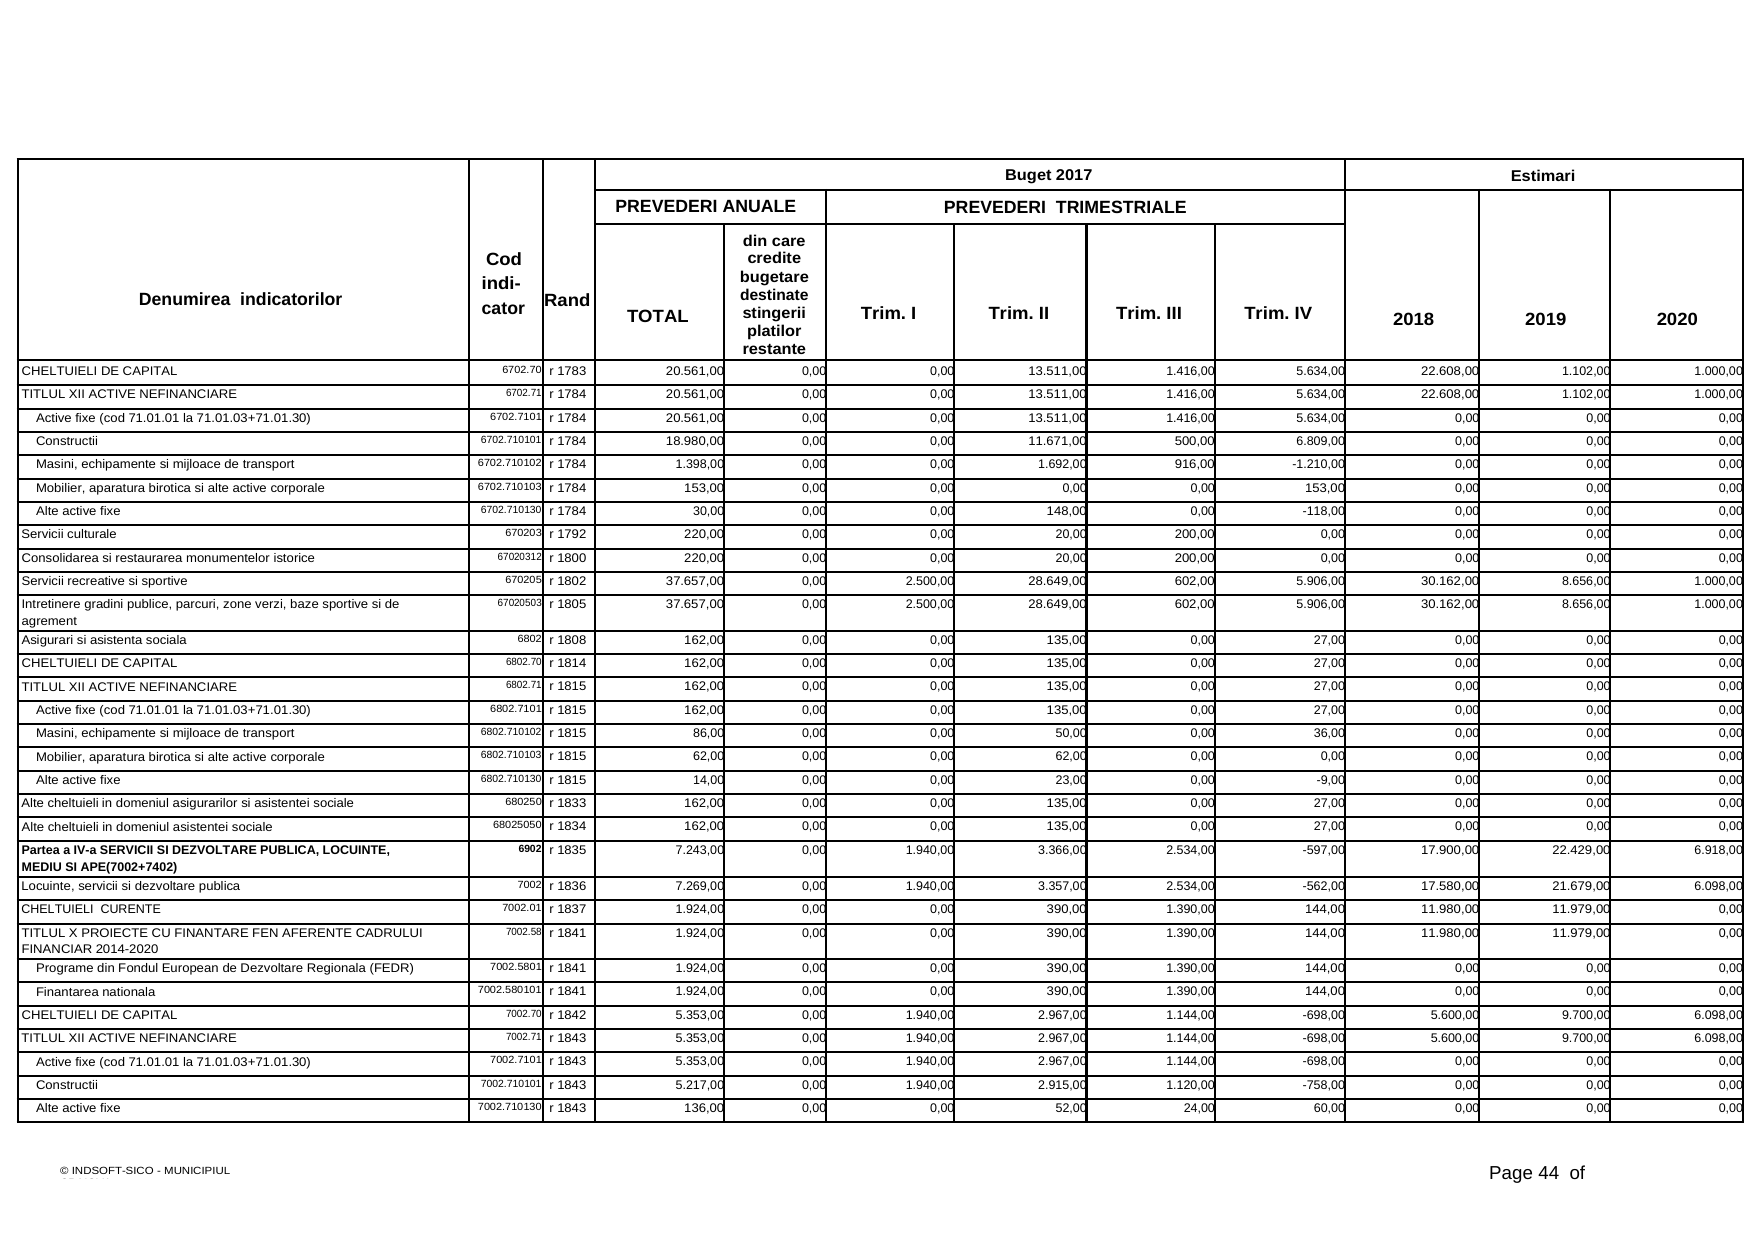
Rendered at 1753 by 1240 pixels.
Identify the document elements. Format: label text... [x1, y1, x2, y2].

table_cell 200,00 [1088, 550, 1214, 571]
table_cell 0,00 [827, 795, 953, 816]
table_cell Active fixe (cod 71.01.01 la 71.01.03+71.01.30) [19, 410, 468, 431]
table_cell -698,00 [1216, 1007, 1344, 1028]
table_cell 1.940,00 [827, 842, 953, 876]
table_cell 7002.70 [470, 1007, 542, 1028]
table_cell 0,00 [827, 772, 953, 793]
table_cell 0,00 [1088, 818, 1214, 839]
table_cell 135,00 [955, 702, 1085, 723]
table_cell 0,00 [827, 480, 953, 501]
table_cell 11.980,00 [1346, 925, 1478, 958]
table_cell 6802.710130 [470, 772, 542, 793]
table_cell 13.511,00 [955, 386, 1085, 407]
table_cell 0,00 [827, 818, 953, 839]
table_cell 0,00 [725, 1077, 825, 1098]
table_cell 1.102,00 [1480, 386, 1609, 407]
table_cell Trim. III [1088, 225, 1214, 359]
table_cell 0,00 [1216, 748, 1344, 769]
table_cell 11.671,00 [955, 433, 1085, 454]
table_cell -118,00 [1216, 503, 1344, 524]
table_cell 62,00 [596, 748, 723, 769]
table_cell 0,00 [1611, 678, 1742, 699]
table_cell 7002 [470, 878, 542, 899]
table_cell 1.398,00 [596, 456, 723, 477]
table_cell 6702.710102 [470, 456, 542, 477]
table_cell 0,00 [725, 1100, 825, 1121]
table_cell Consolidarea si restaurarea monumentelor istorice [19, 550, 468, 571]
table_cell 7002.71 [470, 1030, 542, 1051]
table_cell r 1836 [544, 878, 594, 899]
table_cell 0,00 [1480, 632, 1609, 653]
table_cell 670203 [470, 526, 542, 547]
table_cell 135,00 [955, 655, 1085, 676]
table_cell 62,00 [955, 748, 1085, 769]
table_cell r 1815 [544, 702, 594, 723]
table_cell 0,00 [725, 632, 825, 653]
table_cell 0,00 [827, 702, 953, 723]
table_cell 20,00 [955, 526, 1085, 547]
table_cell 0,00 [725, 842, 825, 876]
table_cell 390,00 [955, 925, 1085, 958]
table_cell 390,00 [955, 983, 1085, 1004]
table_cell 0,00 [1611, 526, 1742, 547]
table_cell 0,00 [1611, 503, 1742, 524]
table_cell 2.967,00 [955, 1053, 1085, 1074]
table_cell 0,00 [955, 480, 1085, 501]
table_cell 0,00 [827, 678, 953, 699]
table_cell 0,00 [1480, 702, 1609, 723]
table_cell Servicii culturale [19, 526, 468, 547]
table_cell 13.511,00 [955, 410, 1085, 431]
table_cell 1.000,00 [1611, 596, 1742, 629]
table_cell 0,00 [1346, 772, 1478, 793]
table_cell CHELTUIELI DE CAPITAL [19, 361, 468, 384]
table_cell 28.649,00 [955, 573, 1085, 594]
table_cell 6.098,00 [1611, 878, 1742, 899]
table_cell 0,00 [725, 772, 825, 793]
table_cell 1.924,00 [596, 901, 723, 922]
table_cell 1.940,00 [827, 1030, 953, 1051]
table_cell 0,00 [1611, 433, 1742, 454]
table_cell 1.924,00 [596, 983, 723, 1004]
table_cell 7.243,00 [596, 842, 723, 876]
table_cell r 1843 [544, 1100, 594, 1121]
table_cell 0,00 [725, 433, 825, 454]
table_header Buget 2017 [596, 160, 1344, 189]
table_cell Asigurari si asistenta sociala [19, 632, 468, 653]
table_cell 0,00 [1611, 456, 1742, 477]
table_cell Masini, echipamente si mijloace de transport [19, 456, 468, 477]
table_cell 0,00 [1480, 772, 1609, 793]
table_cell 0,00 [1611, 1077, 1742, 1098]
table_cell 0,00 [1480, 503, 1609, 524]
table_cell 22.608,00 [1346, 361, 1478, 384]
table_cell 0,00 [1611, 702, 1742, 723]
table_cell 17.900,00 [1346, 842, 1478, 876]
table_cell 6702.710130 [470, 503, 542, 524]
table_cell 0,00 [725, 901, 825, 922]
table_cell 0,00 [725, 526, 825, 547]
table_cell 1.120,00 [1088, 1077, 1214, 1098]
table_cell 0,00 [725, 983, 825, 1004]
table_cell 18.980,00 [596, 433, 723, 454]
table_cell -698,00 [1216, 1030, 1344, 1051]
table_cell r 1784 [544, 410, 594, 431]
table_cell 0,00 [827, 655, 953, 676]
table_cell 5.634,00 [1216, 386, 1344, 407]
table_cell CHELTUIELI DE CAPITAL [19, 1007, 468, 1028]
table_cell 500,00 [1088, 433, 1214, 454]
table_cell 1.144,00 [1088, 1053, 1214, 1074]
table_cell 0,00 [827, 983, 953, 1004]
table_cell Finantarea nationala [19, 983, 468, 1004]
table_cell 0,00 [1088, 748, 1214, 769]
table_cell 0,00 [1480, 748, 1609, 769]
table_cell 6802.710102 [470, 725, 542, 746]
table_cell 60,00 [1216, 1100, 1344, 1121]
table_cell 11.979,00 [1480, 925, 1609, 958]
table_cell r 1784 [544, 456, 594, 477]
table_cell 162,00 [596, 818, 723, 839]
table_cell 0,00 [1611, 901, 1742, 922]
table_cell 1.102,00 [1480, 361, 1609, 384]
table_cell din care credite bugetare destinate stingerii platilor restante [725, 225, 825, 359]
table_cell 0,00 [725, 1053, 825, 1074]
table_cell 1.000,00 [1611, 573, 1742, 594]
table_cell 602,00 [1088, 596, 1214, 629]
table_cell 162,00 [596, 632, 723, 653]
table_cell 6.098,00 [1611, 1030, 1742, 1051]
table_cell r 1843 [544, 1030, 594, 1051]
table_cell 9.700,00 [1480, 1030, 1609, 1051]
table_cell 7002.5801 [470, 960, 542, 981]
table_cell Mobilier, aparatura birotica si alte active corporale [19, 480, 468, 501]
table_cell 135,00 [955, 678, 1085, 699]
table_cell 5.634,00 [1216, 361, 1344, 384]
table_cell 0,00 [1346, 725, 1478, 746]
table_cell 144,00 [1216, 983, 1344, 1004]
table_cell r 1814 [544, 655, 594, 676]
table_cell Locuinte, servicii si dezvoltare publica [19, 878, 468, 899]
table_cell 6.918,00 [1611, 842, 1742, 876]
table_cell 0,00 [1346, 550, 1478, 571]
table_cell 1.940,00 [827, 1077, 953, 1098]
table_cell 0,00 [1611, 772, 1742, 793]
table_cell 220,00 [596, 526, 723, 547]
table_cell 0,00 [1088, 480, 1214, 501]
table_cell 0,00 [725, 960, 825, 981]
table_cell TITLUL XII ACTIVE NEFINANCIARE [19, 678, 468, 699]
table_cell 0,00 [1480, 678, 1609, 699]
table_cell 6802.71 [470, 678, 542, 699]
table_cell 0,00 [1088, 632, 1214, 653]
table_cell r 1815 [544, 725, 594, 746]
table_cell 5.600,00 [1346, 1007, 1478, 1028]
table_cell 20.561,00 [596, 386, 723, 407]
table_cell 0,00 [1611, 655, 1742, 676]
table_cell 0,00 [1611, 1100, 1742, 1121]
table_cell 7002.580101 [470, 983, 542, 1004]
table_cell 5.353,00 [596, 1053, 723, 1074]
table_cell 0,00 [1480, 795, 1609, 816]
table_cell 0,00 [1480, 818, 1609, 839]
table_cell 6902 [470, 842, 542, 876]
table_cell 135,00 [955, 632, 1085, 653]
table_cell 14,00 [596, 772, 723, 793]
table_cell Alte cheltuieli in domeniul asigurarilor si asistentei sociale [19, 795, 468, 816]
table_cell Alte active fixe [19, 503, 468, 524]
table_cell 390,00 [955, 901, 1085, 922]
table_cell 8.656,00 [1480, 573, 1609, 594]
table_cell 3.366,00 [955, 842, 1085, 876]
table_cell r 1784 [544, 480, 594, 501]
table_cell 0,00 [827, 632, 953, 653]
table_cell Trim. IV [1216, 225, 1344, 359]
table_cell 1.390,00 [1088, 960, 1214, 981]
table_cell r 1802 [544, 573, 594, 594]
table_cell -9,00 [1216, 772, 1344, 793]
table_cell 153,00 [1216, 480, 1344, 501]
table_cell TITLUL X PROIECTE CU FINANTARE FEN AFERENTE CADRULUI FINANCIAR 2014-2020 [19, 925, 468, 958]
table_cell 0,00 [1611, 550, 1742, 571]
table_cell Partea a IV-a SERVICII SI DEZVOLTARE PUBLICA, LOCUINTE, MEDIU SI APE(7002+7402) [19, 842, 468, 876]
table_cell 67020312 [470, 550, 542, 571]
table_cell 2.500,00 [827, 573, 953, 594]
table_cell 0,00 [1480, 983, 1609, 1004]
table_cell 22.429,00 [1480, 842, 1609, 876]
table_cell 144,00 [1216, 960, 1344, 981]
table_cell 0,00 [1480, 1053, 1609, 1074]
table_cell 2020 [1611, 191, 1742, 359]
table_cell 0,00 [1346, 1077, 1478, 1098]
table_cell Masini, echipamente si mijloace de transport [19, 725, 468, 746]
table_cell r 1792 [544, 526, 594, 547]
table_cell 2.534,00 [1088, 842, 1214, 876]
table_cell 162,00 [596, 678, 723, 699]
table_cell 30.162,00 [1346, 573, 1478, 594]
table_cell 0,00 [1346, 748, 1478, 769]
table_cell 0,00 [725, 725, 825, 746]
table_cell 680250 [470, 795, 542, 816]
table_cell 17.580,00 [1346, 878, 1478, 899]
table_cell 0,00 [827, 748, 953, 769]
table_cell 136,00 [596, 1100, 723, 1121]
table_cell 0,00 [1346, 678, 1478, 699]
table_cell 23,00 [955, 772, 1085, 793]
table_cell 0,00 [725, 361, 825, 384]
table_cell -597,00 [1216, 842, 1344, 876]
table_cell r 1815 [544, 748, 594, 769]
table_cell r 1835 [544, 842, 594, 876]
table_cell Active fixe (cod 71.01.01 la 71.01.03+71.01.30) [19, 1053, 468, 1074]
table_cell 3.357,00 [955, 878, 1085, 899]
table_cell 0,00 [827, 901, 953, 922]
table_cell Active fixe (cod 71.01.01 la 71.01.03+71.01.30) [19, 702, 468, 723]
table_cell 0,00 [1611, 480, 1742, 501]
table_cell 0,00 [1611, 925, 1742, 958]
table_cell 0,00 [827, 960, 953, 981]
table_cell r 1805 [544, 596, 594, 629]
table_cell 6702.710101 [470, 433, 542, 454]
table_cell Intretinere gradini publice, parcuri, zone verzi, baze sportive si de agrement [19, 596, 468, 629]
table_cell 0,00 [725, 702, 825, 723]
table_cell 52,00 [955, 1100, 1085, 1121]
table_cell 0,00 [827, 410, 953, 431]
table_cell Constructii [19, 433, 468, 454]
table_cell 37.657,00 [596, 573, 723, 594]
table_cell 0,00 [1346, 1100, 1478, 1121]
table_cell 0,00 [1480, 1077, 1609, 1098]
table_cell -1.210,00 [1216, 456, 1344, 477]
table_cell 0,00 [725, 795, 825, 816]
table_cell 0,00 [1611, 725, 1742, 746]
table_cell 0,00 [725, 925, 825, 958]
table_cell 0,00 [725, 748, 825, 769]
table_cell 1.390,00 [1088, 925, 1214, 958]
table_cell r 1837 [544, 901, 594, 922]
table_cell 6802.710103 [470, 748, 542, 769]
table_cell r 1833 [544, 795, 594, 816]
table_cell 0,00 [1346, 632, 1478, 653]
table_cell 2.915,00 [955, 1077, 1085, 1098]
table_cell 0,00 [1346, 526, 1478, 547]
table_cell 220,00 [596, 550, 723, 571]
table_cell 1.940,00 [827, 1053, 953, 1074]
table_cell 8.656,00 [1480, 596, 1609, 629]
table_cell 28.649,00 [955, 596, 1085, 629]
table_cell 7002.7101 [470, 1053, 542, 1074]
table_cell 5.906,00 [1216, 596, 1344, 629]
table_cell 24,00 [1088, 1100, 1214, 1121]
table_cell 20.561,00 [596, 361, 723, 384]
table_cell 0,00 [1480, 526, 1609, 547]
table_cell 86,00 [596, 725, 723, 746]
table_cell 162,00 [596, 655, 723, 676]
table_cell Programe din Fondul European de Dezvoltare Regionala (FEDR) [19, 960, 468, 981]
table_cell r 1843 [544, 1053, 594, 1074]
table_cell 27,00 [1216, 632, 1344, 653]
table_cell 1.144,00 [1088, 1030, 1214, 1051]
table_cell PREVEDERI TRIMESTRIALE [827, 191, 1344, 223]
table_cell -758,00 [1216, 1077, 1344, 1098]
table_cell 162,00 [596, 795, 723, 816]
table_cell 0,00 [1480, 456, 1609, 477]
table_cell 390,00 [955, 960, 1085, 981]
table_cell Mobilier, aparatura birotica si alte active corporale [19, 748, 468, 769]
table_cell Alte active fixe [19, 772, 468, 793]
table_cell 162,00 [596, 702, 723, 723]
table_cell 0,00 [725, 1030, 825, 1051]
table_cell r 1783 [544, 361, 594, 384]
table_cell 0,00 [1611, 818, 1742, 839]
table_cell 6802.70 [470, 655, 542, 676]
table_cell 30,00 [596, 503, 723, 524]
table_cell 7002.710101 [470, 1077, 542, 1098]
table_cell 0,00 [827, 503, 953, 524]
table_cell 0,00 [827, 386, 953, 407]
table_cell 0,00 [725, 386, 825, 407]
table_cell 6702.710103 [470, 480, 542, 501]
table_cell 0,00 [1346, 960, 1478, 981]
table_cell 0,00 [1346, 702, 1478, 723]
table_cell 0,00 [1480, 655, 1609, 676]
table_cell r 1808 [544, 632, 594, 653]
table_cell 0,00 [1480, 550, 1609, 571]
table_cell 9.700,00 [1480, 1007, 1609, 1028]
table_cell 0,00 [1346, 480, 1478, 501]
table_cell 7.269,00 [596, 878, 723, 899]
table_cell 0,00 [1480, 725, 1609, 746]
table_cell 1.416,00 [1088, 361, 1214, 384]
table_cell 0,00 [1088, 655, 1214, 676]
table_cell 20,00 [955, 550, 1085, 571]
table_cell 5.600,00 [1346, 1030, 1478, 1051]
table_cell 0,00 [725, 573, 825, 594]
table_cell TITLUL XII ACTIVE NEFINANCIARE [19, 386, 468, 407]
table_cell 1.000,00 [1611, 361, 1742, 384]
table_cell 916,00 [1088, 456, 1214, 477]
table_cell 20.561,00 [596, 410, 723, 431]
table_cell 0,00 [827, 550, 953, 571]
table_cell 144,00 [1216, 901, 1344, 922]
table_cell 2.967,00 [955, 1007, 1085, 1028]
table_cell 1.940,00 [827, 1007, 953, 1028]
table_cell 6702.7101 [470, 410, 542, 431]
table_cell 67020503 [470, 596, 542, 629]
table_cell 0,00 [1480, 410, 1609, 431]
table_cell 0,00 [725, 456, 825, 477]
table_cell 0,00 [827, 433, 953, 454]
table_cell 135,00 [955, 818, 1085, 839]
table_cell 2.967,00 [955, 1030, 1085, 1051]
table_cell 21.679,00 [1480, 878, 1609, 899]
table_cell 30.162,00 [1346, 596, 1478, 629]
table_cell Constructii [19, 1077, 468, 1098]
table_cell 0,00 [1088, 725, 1214, 746]
table_cell Alte cheltuieli in domeniul asistentei sociale [19, 818, 468, 839]
table_cell 36,00 [1216, 725, 1344, 746]
table_cell 0,00 [827, 526, 953, 547]
table_cell 0,00 [725, 878, 825, 899]
table_cell Servicii recreative si sportive [19, 573, 468, 594]
table_cell 27,00 [1216, 702, 1344, 723]
table_cell 0,00 [1611, 632, 1742, 653]
table_cell 0,00 [1480, 960, 1609, 981]
table_cell 1.940,00 [827, 878, 953, 899]
table_cell TITLUL XII ACTIVE NEFINANCIARE [19, 1030, 468, 1051]
table_cell r 1843 [544, 1077, 594, 1098]
table_cell 0,00 [1346, 503, 1478, 524]
table_cell -698,00 [1216, 1053, 1344, 1074]
table_cell Alte active fixe [19, 1100, 468, 1121]
table_cell 27,00 [1216, 795, 1344, 816]
table_cell 0,00 [1611, 1053, 1742, 1074]
table_cell 5.634,00 [1216, 410, 1344, 431]
table_cell 0,00 [1216, 526, 1344, 547]
table_cell 0,00 [725, 480, 825, 501]
table_cell 2018 [1346, 191, 1478, 359]
table_cell 602,00 [1088, 573, 1214, 594]
table_cell 2.500,00 [827, 596, 953, 629]
table_cell 670205 [470, 573, 542, 594]
table_cell 6802.7101 [470, 702, 542, 723]
table_cell 0,00 [1480, 480, 1609, 501]
table_cell 0,00 [827, 361, 953, 384]
table_cell 1.000,00 [1611, 386, 1742, 407]
table_cell r 1841 [544, 925, 594, 958]
table_cell 1.692,00 [955, 456, 1085, 477]
table_cell 0,00 [1088, 795, 1214, 816]
table_cell 0,00 [1611, 960, 1742, 981]
table_cell 0,00 [1346, 410, 1478, 431]
table_cell 1.924,00 [596, 960, 723, 981]
table_cell r 1841 [544, 983, 594, 1004]
table_cell 0,00 [1088, 772, 1214, 793]
table_cell PREVEDERI ANUALE [596, 191, 825, 223]
table_cell r 1834 [544, 818, 594, 839]
table_cell 0,00 [725, 1007, 825, 1028]
table_cell r 1784 [544, 503, 594, 524]
table_cell 0,00 [1346, 433, 1478, 454]
table_cell 0,00 [827, 925, 953, 958]
table_cell 0,00 [1346, 795, 1478, 816]
table_cell 0,00 [1088, 702, 1214, 723]
table_cell r 1841 [544, 960, 594, 981]
table_cell 7002.58 [470, 925, 542, 958]
table_cell 135,00 [955, 795, 1085, 816]
table_cell TOTAL [596, 225, 723, 359]
table_cell 0,00 [725, 818, 825, 839]
table_cell 6702.71 [470, 386, 542, 407]
table_cell 2.534,00 [1088, 878, 1214, 899]
table_cell 0,00 [1480, 1100, 1609, 1121]
table_cell 0,00 [725, 678, 825, 699]
table_cell 144,00 [1216, 925, 1344, 958]
table_cell 6.809,00 [1216, 433, 1344, 454]
table_cell -562,00 [1216, 878, 1344, 899]
table_cell 2019 [1480, 191, 1609, 359]
table_cell 5.906,00 [1216, 573, 1344, 594]
table_cell 0,00 [1088, 503, 1214, 524]
table_cell 0,00 [1346, 983, 1478, 1004]
table_cell r 1784 [544, 433, 594, 454]
table_header Estimari [1346, 160, 1742, 189]
table_cell 50,00 [955, 725, 1085, 746]
table_cell 7002.01 [470, 901, 542, 922]
table_cell 0,00 [1216, 550, 1344, 571]
table_cell r 1784 [544, 386, 594, 407]
table_cell 37.657,00 [596, 596, 723, 629]
table_cell 0,00 [725, 550, 825, 571]
table_cell r 1800 [544, 550, 594, 571]
table_cell 6802 [470, 632, 542, 653]
table_cell 27,00 [1216, 818, 1344, 839]
table_cell 1.390,00 [1088, 983, 1214, 1004]
table_header Denumirea indicatorilor [19, 160, 468, 359]
table_cell 7002.710130 [470, 1100, 542, 1121]
table_cell 0,00 [1611, 795, 1742, 816]
table_cell 0,00 [1611, 410, 1742, 431]
table_cell 0,00 [1088, 678, 1214, 699]
table_cell CHELTUIELI CURENTE [19, 901, 468, 922]
table_cell Trim. II [955, 225, 1085, 359]
table_cell 0,00 [725, 410, 825, 431]
table_cell CHELTUIELI DE CAPITAL [19, 655, 468, 676]
table_cell 1.390,00 [1088, 901, 1214, 922]
table_cell 200,00 [1088, 526, 1214, 547]
table_cell 148,00 [955, 503, 1085, 524]
table_cell 0,00 [1480, 433, 1609, 454]
table_cell 0,00 [725, 655, 825, 676]
table_cell Trim. I [827, 225, 953, 359]
table_cell 0,00 [725, 503, 825, 524]
table_cell 1.144,00 [1088, 1007, 1214, 1028]
table_cell 1.924,00 [596, 925, 723, 958]
table_header Rand [544, 160, 594, 359]
table_cell 0,00 [725, 596, 825, 629]
table_cell 1.416,00 [1088, 410, 1214, 431]
table_cell 0,00 [1611, 983, 1742, 1004]
table_cell 13.511,00 [955, 361, 1085, 384]
table_cell 11.979,00 [1480, 901, 1609, 922]
table_cell 0,00 [1346, 655, 1478, 676]
table_cell 0,00 [827, 1100, 953, 1121]
table_cell r 1815 [544, 678, 594, 699]
table_cell 0,00 [827, 456, 953, 477]
table_cell 27,00 [1216, 655, 1344, 676]
table_header Cod indi- cator [470, 160, 542, 359]
table_cell 0,00 [827, 725, 953, 746]
table_cell 5.353,00 [596, 1030, 723, 1051]
table_cell 68025050 [470, 818, 542, 839]
table_cell r 1842 [544, 1007, 594, 1028]
table_cell 0,00 [1346, 456, 1478, 477]
table_cell 22.608,00 [1346, 386, 1478, 407]
table_cell 153,00 [596, 480, 723, 501]
table_cell r 1815 [544, 772, 594, 793]
table_cell 6.098,00 [1611, 1007, 1742, 1028]
table_cell 6702.70 [470, 361, 542, 384]
table_cell 5.353,00 [596, 1007, 723, 1028]
table_cell 0,00 [1346, 818, 1478, 839]
table_cell 0,00 [1346, 1053, 1478, 1074]
table_cell 1.416,00 [1088, 386, 1214, 407]
table_cell 27,00 [1216, 678, 1344, 699]
table_cell 0,00 [1611, 748, 1742, 769]
table_cell 5.217,00 [596, 1077, 723, 1098]
table_cell 11.980,00 [1346, 901, 1478, 922]
